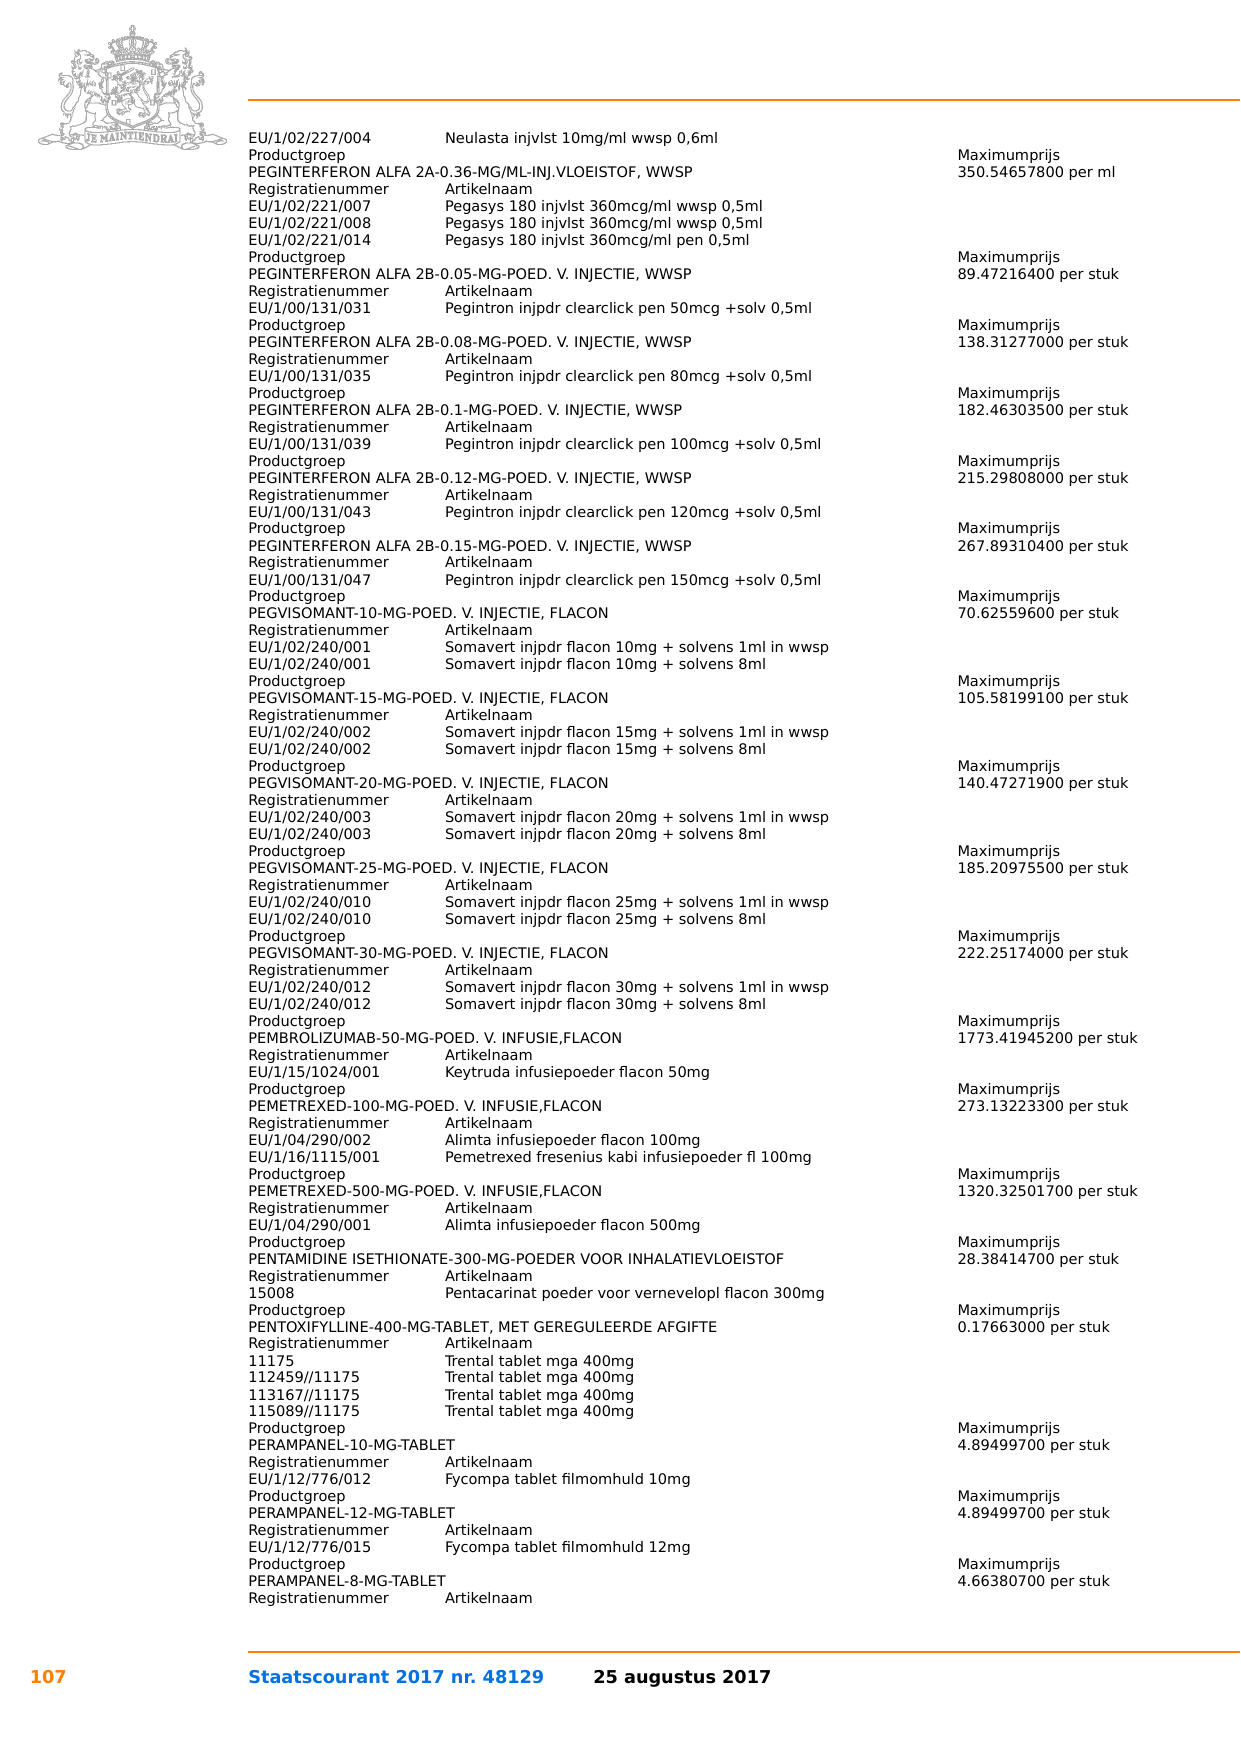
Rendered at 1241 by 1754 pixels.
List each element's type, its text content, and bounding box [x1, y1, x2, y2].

table_cell EU/1/02/240/010 [248, 894, 439, 911]
table_cell Trental tablet mga 400mg [439, 1386, 951, 1403]
table_cell 4.66380700 per stuk [951, 1573, 1163, 1590]
table_cell PEGVISOMANT-20-MG-POED. V. INJECTIE, FLACON [248, 775, 951, 792]
table_cell Somavert injpdr flacon 15mg + solvens 8ml [439, 741, 951, 758]
table_cell Maximumprijs [951, 1420, 1163, 1437]
table_cell 267.89310400 per stuk [951, 538, 1163, 554]
table_cell Artikelnaam [439, 181, 951, 198]
table_cell PEMETREXED-100-MG-POED. V. INFUSIE,FLACON [248, 1098, 951, 1115]
table_cell [951, 877, 1163, 894]
table_cell [951, 1217, 1163, 1233]
table_cell [951, 996, 1163, 1013]
table_cell Artikelnaam [439, 962, 951, 979]
table_cell Trental tablet mga 400mg [439, 1369, 951, 1386]
table_cell Productgroep [248, 758, 439, 775]
table_cell Fycompa tablet filmomhuld 10mg [439, 1471, 951, 1488]
table_cell Registratienummer [248, 1047, 439, 1064]
table_cell [951, 979, 1163, 996]
table_cell Maximumprijs [951, 1013, 1163, 1030]
table_cell [439, 147, 951, 164]
table_cell [951, 622, 1163, 639]
table_cell 28.38414700 per stuk [951, 1251, 1163, 1267]
table_cell Somavert injpdr flacon 10mg + solvens 8ml [439, 656, 951, 673]
table_cell Somavert injpdr flacon 30mg + solvens 1ml in wwsp [439, 979, 951, 996]
table_cell [951, 1522, 1163, 1539]
table_cell Trental tablet mga 400mg [439, 1403, 951, 1420]
table_cell Productgroep [248, 1166, 439, 1183]
table_cell [951, 911, 1163, 928]
table_cell [951, 1353, 1163, 1369]
table_cell Pegintron injpdr clearclick pen 120mcg +solv 0,5ml [439, 504, 951, 520]
table_cell EU/1/02/227/004 [248, 130, 439, 147]
table_cell 215.29808000 per stuk [951, 470, 1163, 486]
table_cell Trental tablet mga 400mg [439, 1353, 951, 1369]
table_cell 105.58199100 per stuk [951, 690, 1163, 707]
table_cell 185.20975500 per stuk [951, 860, 1163, 877]
table_cell 89.47216400 per stuk [951, 266, 1163, 283]
table_cell [439, 1556, 951, 1573]
table_cell [439, 588, 951, 605]
table_cell Registratienummer [248, 1590, 439, 1607]
table_cell EU/1/02/240/002 [248, 741, 439, 758]
table_cell EU/1/02/221/007 [248, 198, 439, 215]
table_cell Registratienummer [248, 1200, 439, 1217]
table_cell Maximumprijs [951, 928, 1163, 945]
table_cell Maximumprijs [951, 453, 1163, 469]
table_cell Artikelnaam [439, 486, 951, 503]
table_cell PEGINTERFERON ALFA 2A-0.36-MG/ML-INJ.VLOEISTOF, WWSP [248, 164, 951, 181]
table_cell EU/1/00/131/039 [248, 436, 439, 452]
table_cell Artikelnaam [439, 792, 951, 809]
table_cell Maximumprijs [951, 588, 1163, 605]
table_cell Productgroep [248, 520, 439, 537]
table_cell Artikelnaam [439, 554, 951, 571]
table_cell 350.54657800 per ml [951, 164, 1163, 181]
table_cell [951, 571, 1163, 588]
table_cell EU/1/00/131/043 [248, 504, 439, 520]
table_cell Registratienummer [248, 1454, 439, 1471]
table_cell Somavert injpdr flacon 30mg + solvens 8ml [439, 996, 951, 1013]
table_cell Productgroep [248, 1488, 439, 1505]
table_cell [439, 1488, 951, 1505]
table_cell Artikelnaam [439, 1522, 951, 1539]
table_cell Somavert injpdr flacon 20mg + solvens 1ml in wwsp [439, 809, 951, 826]
table_cell [951, 283, 1163, 300]
table_cell [951, 1268, 1163, 1284]
table_cell [439, 1166, 951, 1183]
table_cell Registratienummer [248, 181, 439, 198]
table_cell [951, 962, 1163, 979]
table_cell 140.47271900 per stuk [951, 775, 1163, 792]
table_cell Artikelnaam [439, 351, 951, 368]
table_cell [951, 232, 1163, 249]
table_cell [439, 385, 951, 402]
table_cell Registratienummer [248, 707, 439, 724]
table_cell Somavert injpdr flacon 25mg + solvens 1ml in wwsp [439, 894, 951, 911]
table_cell Maximumprijs [951, 1556, 1163, 1573]
table_cell 113167//11175 [248, 1386, 439, 1403]
table_cell Registratienummer [248, 877, 439, 894]
table_cell Productgroep [248, 385, 439, 402]
table_cell Artikelnaam [439, 1335, 951, 1352]
table_cell [951, 894, 1163, 911]
table_cell 115089//11175 [248, 1403, 439, 1420]
table_cell Pegintron injpdr clearclick pen 150mcg +solv 0,5ml [439, 571, 951, 588]
table_cell Maximumprijs [951, 1488, 1163, 1505]
table_cell [951, 741, 1163, 758]
table_cell EU/1/02/240/001 [248, 656, 439, 673]
table_cell Maximumprijs [951, 1081, 1163, 1098]
table_cell [951, 809, 1163, 826]
table_cell [439, 520, 951, 537]
table_cell Maximumprijs [951, 147, 1163, 164]
table_cell [951, 198, 1163, 215]
table_cell 4.89499700 per stuk [951, 1437, 1163, 1454]
table_cell [951, 1149, 1163, 1166]
table_cell PEGINTERFERON ALFA 2B-0.05-MG-POED. V. INJECTIE, WWSP [248, 266, 951, 283]
table_cell Pegintron injpdr clearclick pen 50mcg +solv 0,5ml [439, 300, 951, 317]
picture [38, 25, 227, 150]
table_cell Productgroep [248, 843, 439, 860]
table_cell Productgroep [248, 1556, 439, 1573]
table_cell EU/1/00/131/047 [248, 571, 439, 588]
table_cell [439, 758, 951, 775]
table_cell Artikelnaam [439, 1047, 951, 1064]
table_cell Maximumprijs [951, 317, 1163, 334]
table_cell [951, 1369, 1163, 1386]
table_cell Maximumprijs [951, 843, 1163, 860]
table_cell Maximumprijs [951, 758, 1163, 775]
table_cell Registratienummer [248, 792, 439, 809]
table_cell PEGVISOMANT-30-MG-POED. V. INJECTIE, FLACON [248, 945, 951, 962]
table_cell Artikelnaam [439, 622, 951, 639]
table_cell EU/1/02/221/014 [248, 232, 439, 249]
table_cell [951, 130, 1163, 147]
table_cell Artikelnaam [439, 283, 951, 300]
table_cell [951, 1047, 1163, 1064]
table_cell Productgroep [248, 1301, 439, 1318]
table_cell Productgroep [248, 1234, 439, 1251]
table_cell Registratienummer [248, 351, 439, 368]
table_cell Pegintron injpdr clearclick pen 100mcg +solv 0,5ml [439, 436, 951, 452]
table_cell Neulasta injvlst 10mg/ml wwsp 0,6ml [439, 130, 951, 147]
table_cell Registratienummer [248, 962, 439, 979]
table_cell [951, 656, 1163, 673]
table_cell [951, 1471, 1163, 1488]
table_cell Maximumprijs [951, 673, 1163, 690]
table_cell Registratienummer [248, 1335, 439, 1352]
table_cell EU/1/16/1115/001 [248, 1149, 439, 1166]
table_cell [439, 1420, 951, 1437]
table_cell Registratienummer [248, 486, 439, 503]
table_cell [951, 300, 1163, 317]
table_cell Productgroep [248, 1420, 439, 1437]
table_cell [951, 181, 1163, 198]
table_cell Maximumprijs [951, 249, 1163, 266]
table_cell PEGINTERFERON ALFA 2B-0.1-MG-POED. V. INJECTIE, WWSP [248, 402, 951, 418]
table_cell [439, 1081, 951, 1098]
table_cell Maximumprijs [951, 1166, 1163, 1183]
table_cell Registratienummer [248, 1522, 439, 1539]
table_cell [951, 724, 1163, 741]
table_cell EU/1/02/221/008 [248, 215, 439, 232]
table_cell Productgroep [248, 453, 439, 469]
table_cell [951, 486, 1163, 503]
table_cell EU/1/02/240/003 [248, 809, 439, 826]
table_cell EU/1/12/776/012 [248, 1471, 439, 1488]
table_cell Somavert injpdr flacon 20mg + solvens 8ml [439, 826, 951, 843]
table_cell EU/1/04/290/001 [248, 1217, 439, 1233]
table_cell [951, 351, 1163, 368]
table_cell 11175 [248, 1353, 439, 1369]
table_cell [439, 317, 951, 334]
table_cell EU/1/02/240/001 [248, 639, 439, 656]
table_cell Pegasys 180 injvlst 360mcg/ml pen 0,5ml [439, 232, 951, 249]
table_cell [951, 436, 1163, 452]
table_cell [439, 1301, 951, 1318]
table_cell EU/1/02/240/010 [248, 911, 439, 928]
table_cell EU/1/15/1024/001 [248, 1064, 439, 1081]
table_cell EU/1/02/240/002 [248, 724, 439, 741]
table_cell Artikelnaam [439, 877, 951, 894]
table_cell PERAMPANEL-8-MG-TABLET [248, 1573, 951, 1590]
table_cell Maximumprijs [951, 385, 1163, 402]
table_cell Productgroep [248, 673, 439, 690]
table_cell 138.31277000 per stuk [951, 334, 1163, 351]
table_cell PENTOXIFYLLINE-400-MG-TABLET, MET GEREGULEERDE AFGIFTE [248, 1319, 951, 1335]
table_cell Alimta infusiepoeder flacon 500mg [439, 1217, 951, 1233]
table_cell [951, 1200, 1163, 1217]
table_cell [951, 792, 1163, 809]
table_cell [439, 1234, 951, 1251]
table_cell [951, 1335, 1163, 1352]
table_cell PEGINTERFERON ALFA 2B-0.12-MG-POED. V. INJECTIE, WWSP [248, 470, 951, 486]
table_cell 1320.32501700 per stuk [951, 1183, 1163, 1199]
table_cell Maximumprijs [951, 1301, 1163, 1318]
table_cell [951, 826, 1163, 843]
table_cell Maximumprijs [951, 520, 1163, 537]
table_cell [951, 504, 1163, 520]
table_cell [951, 1386, 1163, 1403]
table_cell EU/1/02/240/003 [248, 826, 439, 843]
table_cell EU/1/00/131/031 [248, 300, 439, 317]
table_cell 70.62559600 per stuk [951, 605, 1163, 622]
table_cell Productgroep [248, 1081, 439, 1098]
table_cell 1773.41945200 per stuk [951, 1030, 1163, 1047]
table_cell Maximumprijs [951, 1234, 1163, 1251]
table_cell [951, 1064, 1163, 1081]
table_cell Productgroep [248, 1013, 439, 1030]
table_cell [951, 639, 1163, 656]
table_cell [951, 1539, 1163, 1556]
table_cell [951, 215, 1163, 232]
table_cell [951, 1132, 1163, 1149]
table_cell [951, 1454, 1163, 1471]
table_cell [951, 554, 1163, 571]
table_cell [439, 673, 951, 690]
table_cell [439, 1013, 951, 1030]
table_cell Registratienummer [248, 1268, 439, 1284]
table_cell Registratienummer [248, 419, 439, 436]
table_cell 222.25174000 per stuk [951, 945, 1163, 962]
table_cell PEMETREXED-500-MG-POED. V. INFUSIE,FLACON [248, 1183, 951, 1199]
table_cell 273.13223300 per stuk [951, 1098, 1163, 1115]
table_cell 182.46303500 per stuk [951, 402, 1163, 418]
table_cell Artikelnaam [439, 419, 951, 436]
table_cell [951, 1590, 1163, 1607]
table_cell Artikelnaam [439, 707, 951, 724]
table_cell PEGVISOMANT-25-MG-POED. V. INJECTIE, FLACON [248, 860, 951, 877]
table_cell [439, 928, 951, 945]
table_cell PERAMPANEL-12-MG-TABLET [248, 1505, 951, 1522]
table_cell Pegintron injpdr clearclick pen 80mcg +solv 0,5ml [439, 368, 951, 384]
table_cell Artikelnaam [439, 1454, 951, 1471]
table_cell PENTAMIDINE ISETHIONATE-300-MG-POEDER VOOR INHALATIEVLOEISTOF [248, 1251, 951, 1267]
table_cell Productgroep [248, 317, 439, 334]
table_cell PEGINTERFERON ALFA 2B-0.15-MG-POED. V. INJECTIE, WWSP [248, 538, 951, 554]
table_cell 0.17663000 per stuk [951, 1319, 1163, 1335]
table_cell EU/1/04/290/002 [248, 1132, 439, 1149]
table_cell Artikelnaam [439, 1268, 951, 1284]
table_cell Productgroep [248, 249, 439, 266]
table_cell Productgroep [248, 147, 439, 164]
table_cell Alimta infusiepoeder flacon 100mg [439, 1132, 951, 1149]
table_cell [951, 1403, 1163, 1420]
table_cell 15008 [248, 1285, 439, 1301]
table_cell Somavert injpdr flacon 10mg + solvens 1ml in wwsp [439, 639, 951, 656]
table_cell [439, 249, 951, 266]
table_cell Productgroep [248, 928, 439, 945]
table_cell Pemetrexed fresenius kabi infusiepoeder fl 100mg [439, 1149, 951, 1166]
table_cell [951, 1285, 1163, 1301]
table_cell [951, 419, 1163, 436]
table_cell Registratienummer [248, 1115, 439, 1132]
table_cell EU/1/00/131/035 [248, 368, 439, 384]
table_cell PEGINTERFERON ALFA 2B-0.08-MG-POED. V. INJECTIE, WWSP [248, 334, 951, 351]
table_cell 4.89499700 per stuk [951, 1505, 1163, 1522]
table_cell Registratienummer [248, 554, 439, 571]
table_cell PERAMPANEL-10-MG-TABLET [248, 1437, 951, 1454]
table_cell Fycompa tablet filmomhuld 12mg [439, 1539, 951, 1556]
table_cell EU/1/12/776/015 [248, 1539, 439, 1556]
table_cell Pegasys 180 injvlst 360mcg/ml wwsp 0,5ml [439, 215, 951, 232]
table_cell Somavert injpdr flacon 15mg + solvens 1ml in wwsp [439, 724, 951, 741]
table_cell Artikelnaam [439, 1200, 951, 1217]
table_cell Pegasys 180 injvlst 360mcg/ml wwsp 0,5ml [439, 198, 951, 215]
table_cell [951, 1115, 1163, 1132]
table_cell [951, 368, 1163, 384]
table_cell Productgroep [248, 588, 439, 605]
table_cell PEGVISOMANT-15-MG-POED. V. INJECTIE, FLACON [248, 690, 951, 707]
table_cell Registratienummer [248, 283, 439, 300]
table_cell Registratienummer [248, 622, 439, 639]
table_cell Somavert injpdr flacon 25mg + solvens 8ml [439, 911, 951, 928]
table_cell PEMBROLIZUMAB-50-MG-POED. V. INFUSIE,FLACON [248, 1030, 951, 1047]
table_cell Artikelnaam [439, 1590, 951, 1607]
table_cell Artikelnaam [439, 1115, 951, 1132]
table_cell EU/1/02/240/012 [248, 979, 439, 996]
table_cell [439, 453, 951, 469]
table_cell [951, 707, 1163, 724]
table_cell EU/1/02/240/012 [248, 996, 439, 1013]
table_cell 112459//11175 [248, 1369, 439, 1386]
table_cell [439, 843, 951, 860]
table_cell PEGVISOMANT-10-MG-POED. V. INJECTIE, FLACON [248, 605, 951, 622]
table_cell Pentacarinat poeder voor vernevelopl flacon 300mg [439, 1285, 951, 1301]
table_cell Keytruda infusiepoeder flacon 50mg [439, 1064, 951, 1081]
